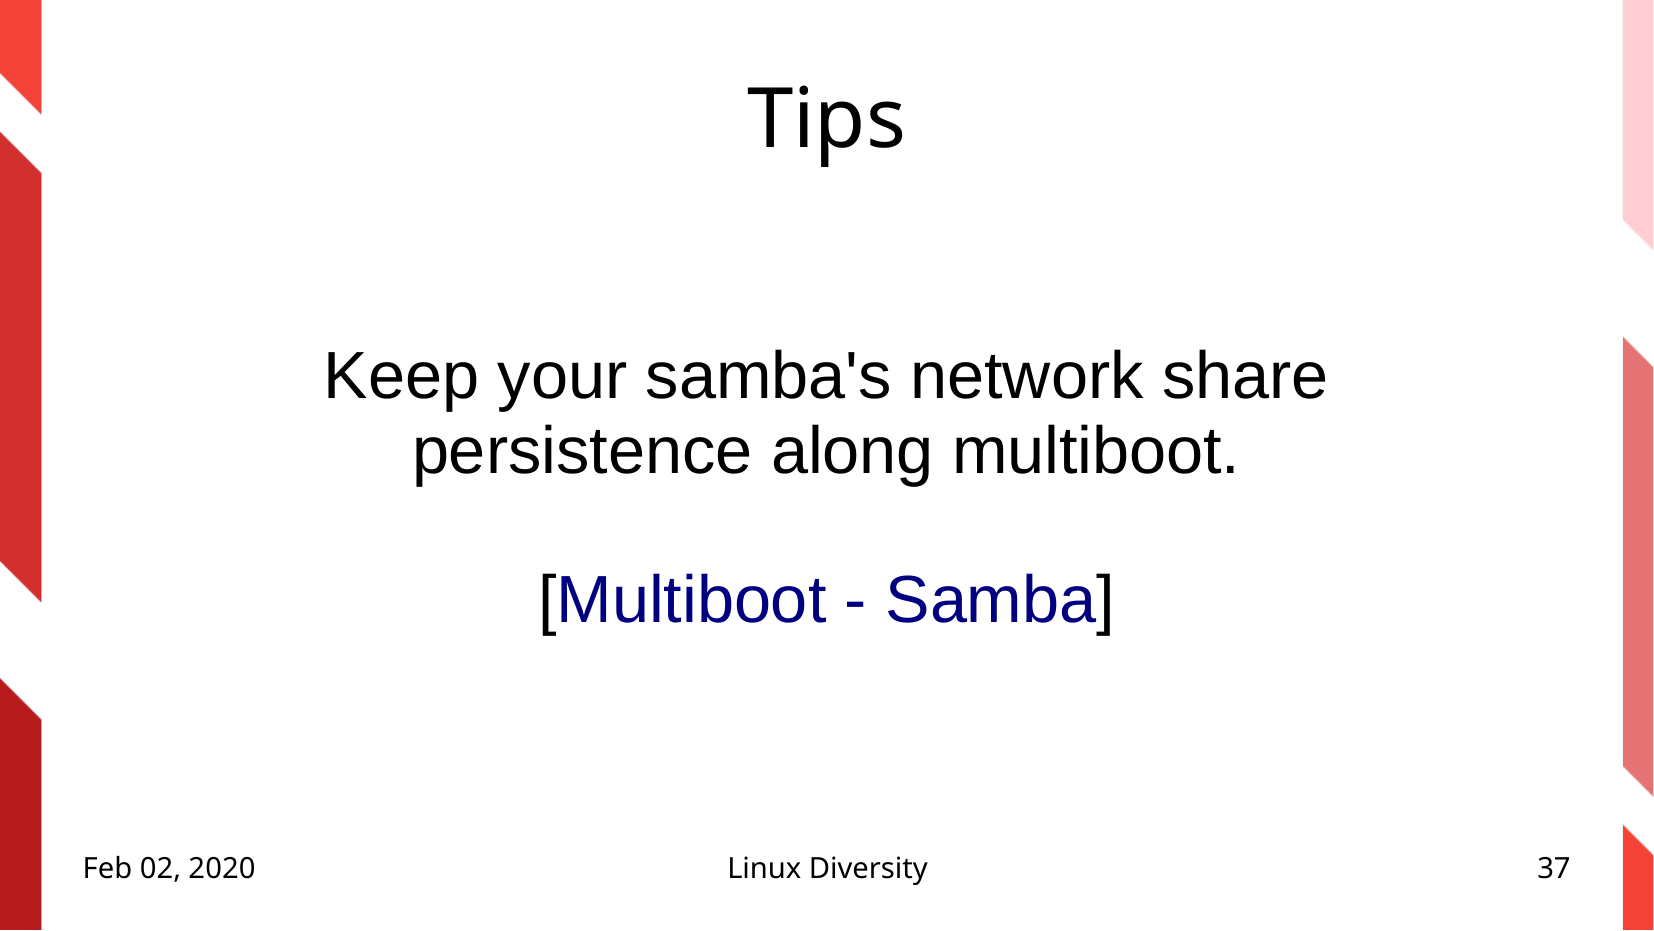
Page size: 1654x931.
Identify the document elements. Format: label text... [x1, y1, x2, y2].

subtitle Keep your samba's network share persistence along multiboot. [Multiboot - Samba] [82, 217, 1571, 758]
picture [0, 0, 1654, 930]
title Tips [82, 37, 1571, 193]
